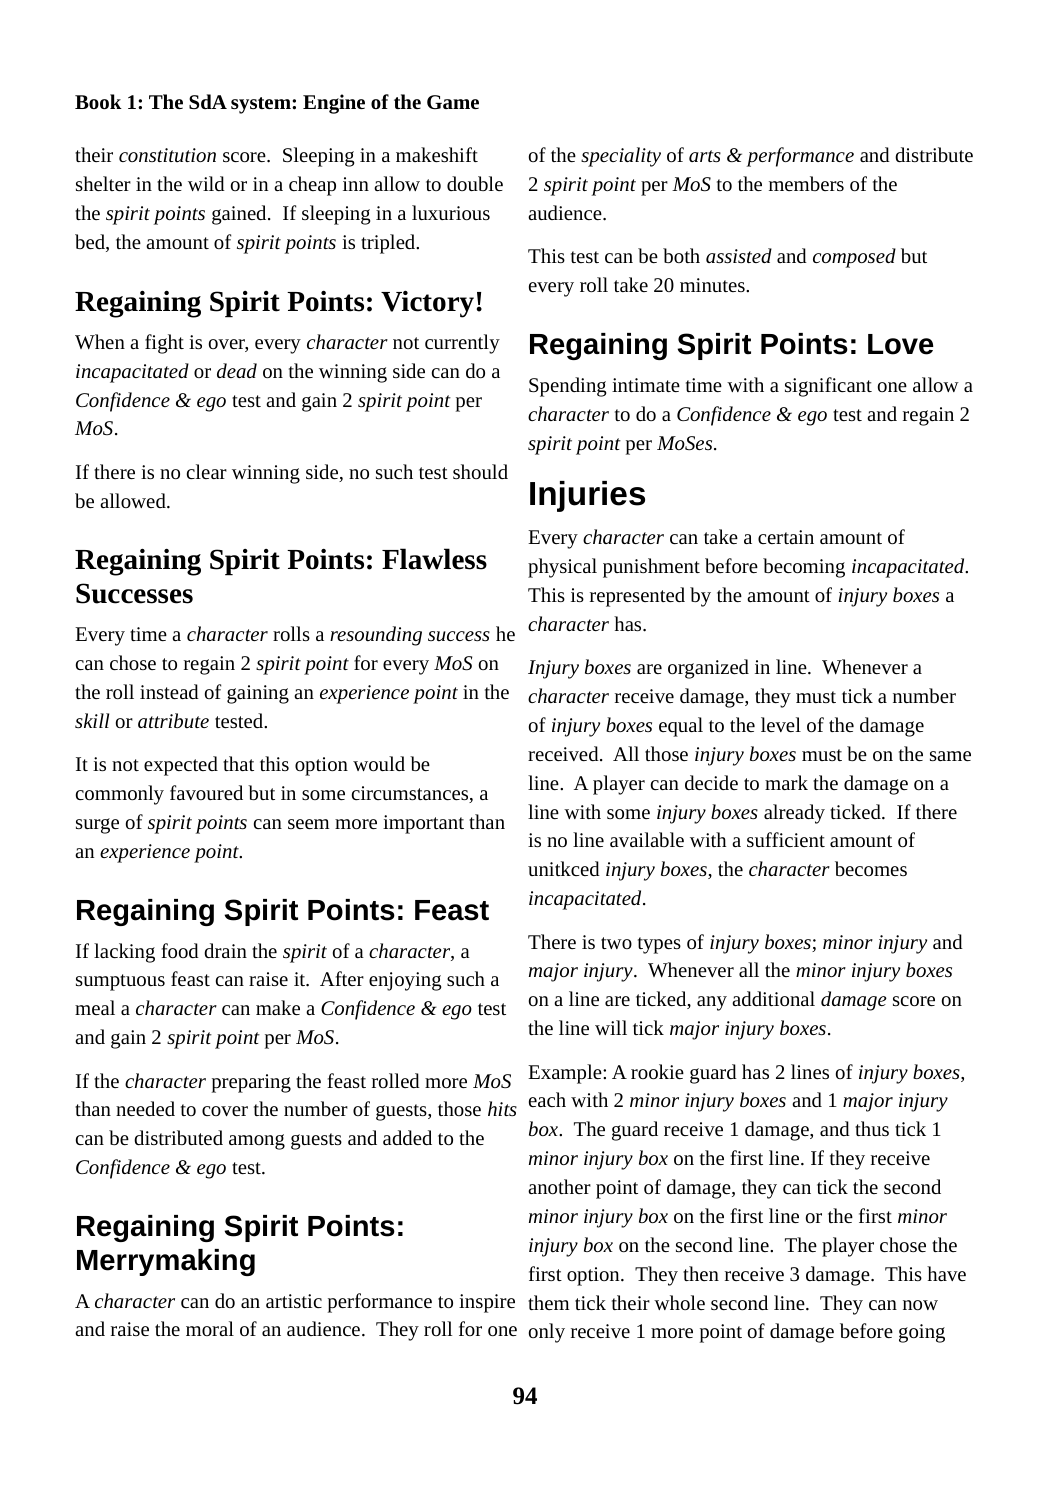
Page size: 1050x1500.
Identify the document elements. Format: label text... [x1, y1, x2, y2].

subtitle Regaining Spirit Points: Love [528, 327, 975, 361]
text Example: A rookie guard has 2 lines of injury boxes, each with 2 minor injury boxes and 1 major injury box. The guard receive 1 damage, and thus tick 1 minor injury box on the first line. If they receive another point of damage, they can tick the second minor injury box on the first line or the first minor injury box on the second line. The player chose the first option. They then receive 3 damage. This have them tick their whole second line. They can now only receive 1 more point of damage before going [528, 1059, 975, 1343]
subtitle Regaining Spirit Points: Feast [75, 892, 522, 926]
text Injury boxes are organized in line. Whenever a character receive damage, they must tick a number of injury boxes equal to the level of the damage received. All those injury boxes must be on the same line. A player can decide to mark the damage on a line with some injury boxes already ticked. If there is no line available with a sufficient amount of unitkced injury boxes, the character becomes incapacitated. [528, 655, 975, 910]
subtitle Regaining Spirit Points: Flawless Successes [75, 542, 522, 609]
subtitle Regaining Spirit Points: Victory! [75, 284, 522, 317]
text Every time a character rolls a resounding success he can chose to regain 2 spirit point for every MoS on the roll instead of gaining an experience point in the skill or attribute tested. [75, 622, 522, 733]
text There is two types of injury boxes; minor injury and major injury. Whenever all the minor injury boxes on a line are ticked, any additional damage score on the line will tick major injury boxes. [528, 929, 975, 1040]
text If lacking food drain the spirit of a character, a sumptuous feast can raise it. After enjoying such a meal a character can make a Confidence & ego test and gain 2 spirit point per MoS. [75, 938, 522, 1049]
text This test can be both assisted and composed but every roll take 20 minutes. [528, 244, 975, 297]
subtitle Regaining Spirit Points: Merrymaking [75, 1209, 522, 1276]
text Spending intimate time with a significant one allow a character to do a Confidence & ego test and regain 2 spirit point per MoSes. [528, 373, 975, 455]
text their constitution score. Sleeping in a makeshift shelter in the wild or in a cheap inn allow to double the spirit points gained. If sleeping in a luxurious bed, the amount of spirit points is tripled. [75, 143, 522, 254]
text If there is no clear winning side, no such test should be allowed. [75, 460, 522, 513]
text When a fight is over, every character not currently incapacitated or dead on the winning side can do a Confidence & ego test and gain 2 spirit point per MoS. [75, 330, 522, 440]
text of the speciality of arts & performance and distribute 2 spirit point per MoS to the members of the audience. [528, 143, 975, 225]
subtitle Injuries [528, 474, 975, 513]
text Every character can take a certain amount of physical punishment before becoming incapacitated. This is represented by the amount of injury boxes a character has. [528, 525, 975, 636]
text If the character preparing the feast rolled more MoS than needed to cover the number of guests, those hits can be distributed among guests and added to the Confidence & ego test. [75, 1068, 522, 1179]
text A character can do an artistic performance to inspire and raise the moral of an audience. They roll for one [75, 1288, 522, 1341]
text It is not expected that this option would be commonly favoured but in some circumstances, a surge of spirit points can seem more important than an experience point. [75, 752, 522, 863]
